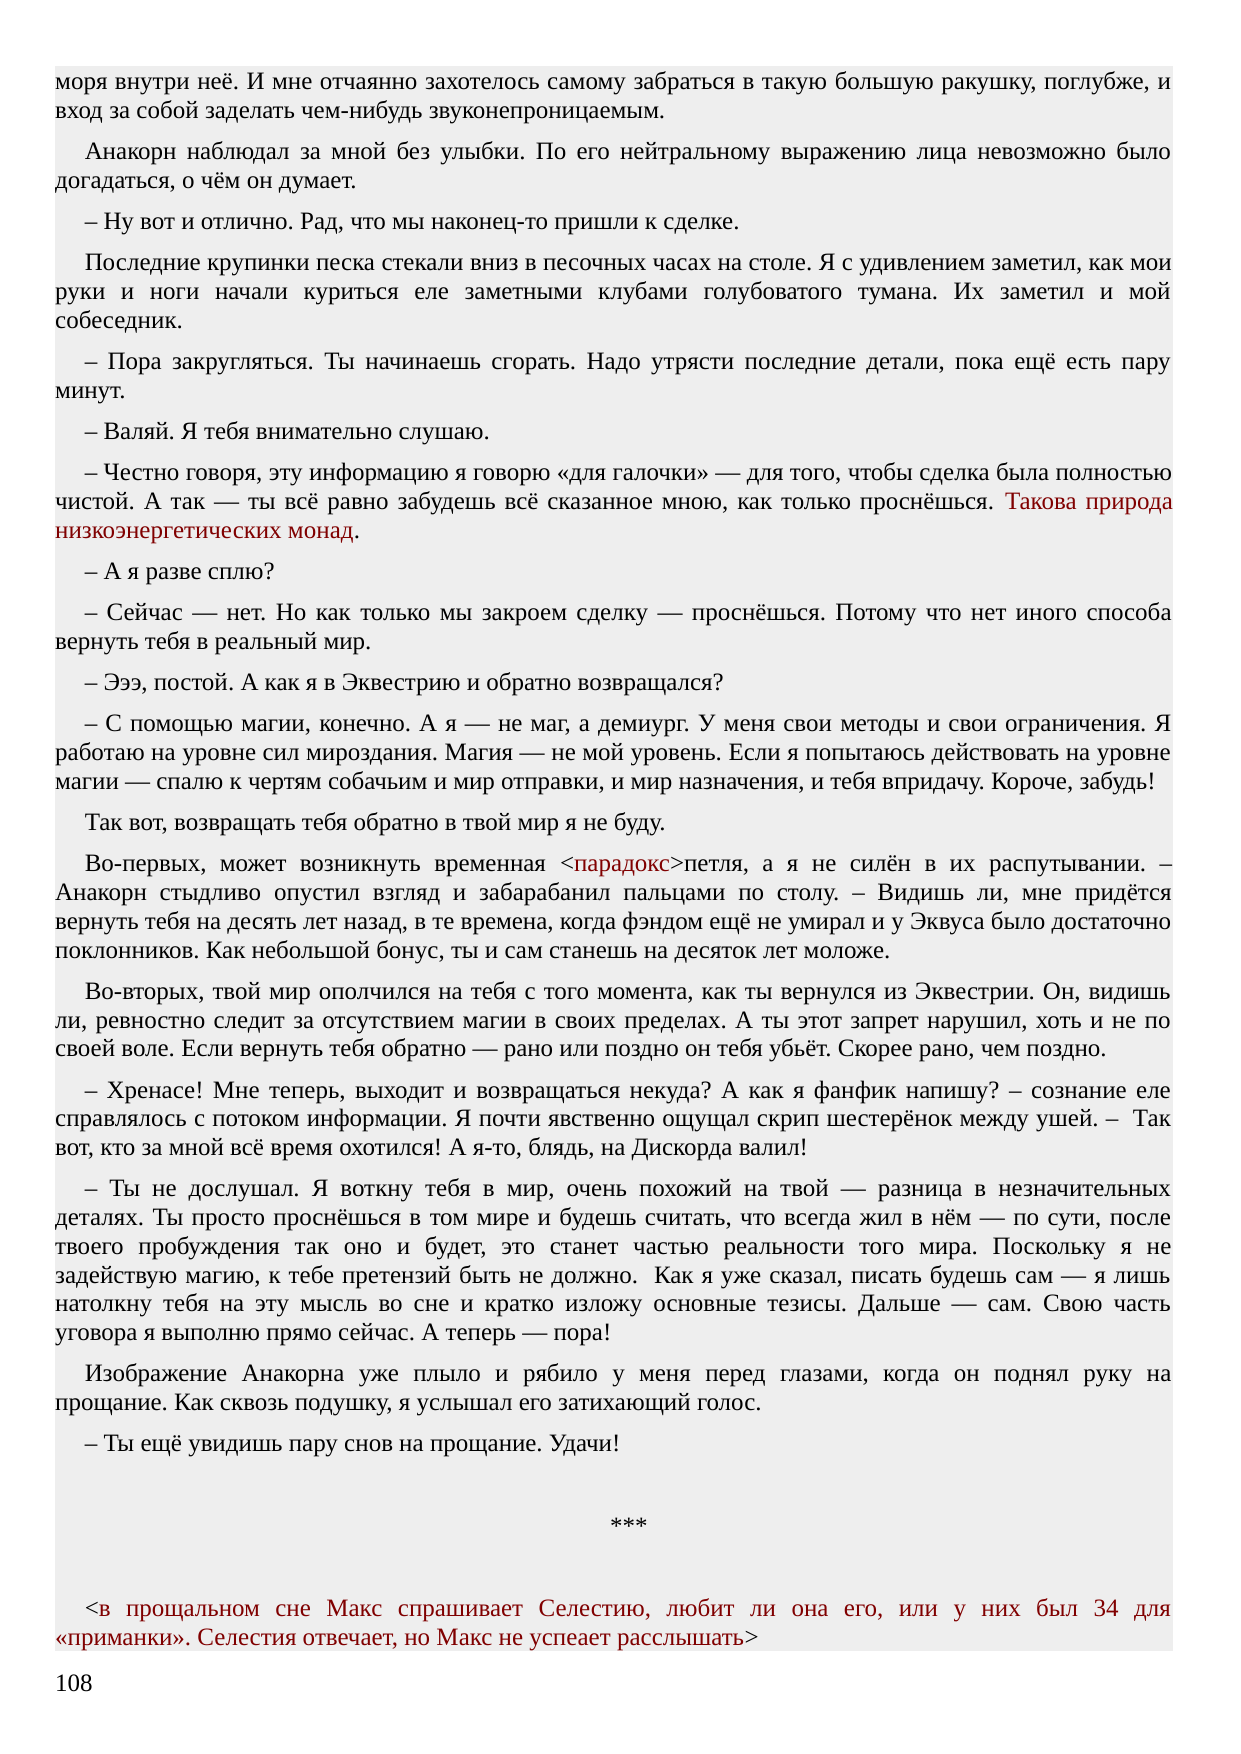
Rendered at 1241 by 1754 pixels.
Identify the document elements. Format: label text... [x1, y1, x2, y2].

text моря внутри неё. И мне отчаянно захотелось самому забраться в такую большую ракушку, поглубже, и вход за собой заделать чем-нибудь звуконепроницаемым. [55, 66, 1173, 123]
text – Эээ, постой. А как я в Эквестрию и обратно возвращался? [55, 667, 1173, 696]
text Так вот, возвращать тебя обратно в твой мир я не буду. [55, 807, 1173, 836]
text Анакорн наблюдал за мной без улыбки. По его нейтральному выражению лица невозможно было догадаться, о чём он думает. [55, 136, 1173, 193]
text – Ты не дослушал. Я воткну тебя в мир, очень похожий на твой — разница в незначительных деталях. Ты просто проснёшься в том мире и будешь считать, что всегда жил в нём — по сути, после твоего пробуждения так оно и будет, это станет частью реальности того мира. Поскольку я не задействую магию, к тебе претензий быть не должно. Как я уже сказал, писать будешь сам — я лишь натолкну тебя на эту мысль во сне и кратко изложу основные тезисы. Дальше — сам. Свою часть уговора я выполню прямо сейчас. А теперь — пора! [55, 1173, 1173, 1346]
text – С помощью магии, конечно. А я — не маг, а демиург. У меня свои методы и свои ограничения. Я работаю на уровне сил мироздания. Магия — не мой уровень. Если я попытаюсь действовать на уровне магии — спалю к чертям собачьим и мир отправки, и мир назначения, и тебя впридачу. Короче, забудь! [55, 708, 1173, 795]
text – Ты ещё увидишь пару снов на прощание. Удачи! [55, 1428, 1173, 1457]
text – Честно говоря, эту информацию я говорю «для галочки» — для того, чтобы сделка была полностью чистой. А так — ты всё равно забудешь всё сказанное мною, как только проснёшься. Такова природа низкоэнергетических монад. [55, 457, 1173, 543]
text Во-вторых, твой мир ополчился на тебя с того момента, как ты вернулся из Эквестрии. Он, видишь ли, ревностно следит за отсутствием магии в своих пределах. А ты этот запрет нарушил, хоть и не по своей воле. Если вернуть тебя обратно — рано или поздно он тебя убьёт. Скорее рано, чем поздно. [55, 976, 1173, 1062]
text – Пора закругляться. Ты начинаешь сгорать. Надо утрясти последние детали, пока ещё есть пару минут. [55, 346, 1173, 403]
text – Хренасе! Мне теперь, выходит и возвращаться некуда? А как я фанфик напишу? – сознание еле справлялось с потоком информации. Я почти явственно ощущал скрип шестерёнок между ушей. – Так вот, кто за мной всё время охотился! А я-то, блядь, на Дискорда валил! [55, 1075, 1173, 1161]
text – Валяй. Я тебя внимательно слушаю. [55, 416, 1173, 445]
text – А я разве сплю? [55, 556, 1173, 585]
text Изображение Анакорна уже плыло и рябило у меня перед глазами, когда он поднял руку на прощание. Как сквозь подушку, я услышал его затихающий голос. [55, 1358, 1173, 1416]
text <в прощальном сне Макс спрашивает Селестию, любит ли она его, или у них был 34 для «приманки». Селестия отвечает, но Макс не успеает расслышать> [55, 1593, 1173, 1651]
text – Ну вот и отлично. Рад, что мы наконец-то пришли к сделке. [55, 206, 1173, 235]
text Во-первых, может возникнуть временная <парадокс>петля, а я не силён в их распутывании. – Анакорн стыдливо опустил взгляд и забарабанил пальцами по столу. – Видишь ли, мне придётся вернуть тебя на десять лет назад, в те времена, когда фэндом ещё не умирал и у Эквуса было достаточно поклонников. Как небольшой бонус, ты и сам станешь на десяток лет моложе. [55, 848, 1173, 963]
text *** [55, 1511, 1173, 1540]
text Последние крупинки песка стекали вниз в песочных часах на столе. Я с удивлением заметил, как мои руки и ноги начали куриться еле заметными клубами голубоватого тумана. Их заметил и мой собеседник. [55, 247, 1173, 333]
text – Сейчас — нет. Но как только мы закроем сделку — проснёшься. Потому что нет иного способа вернуть тебя в реальный мир. [55, 597, 1173, 655]
